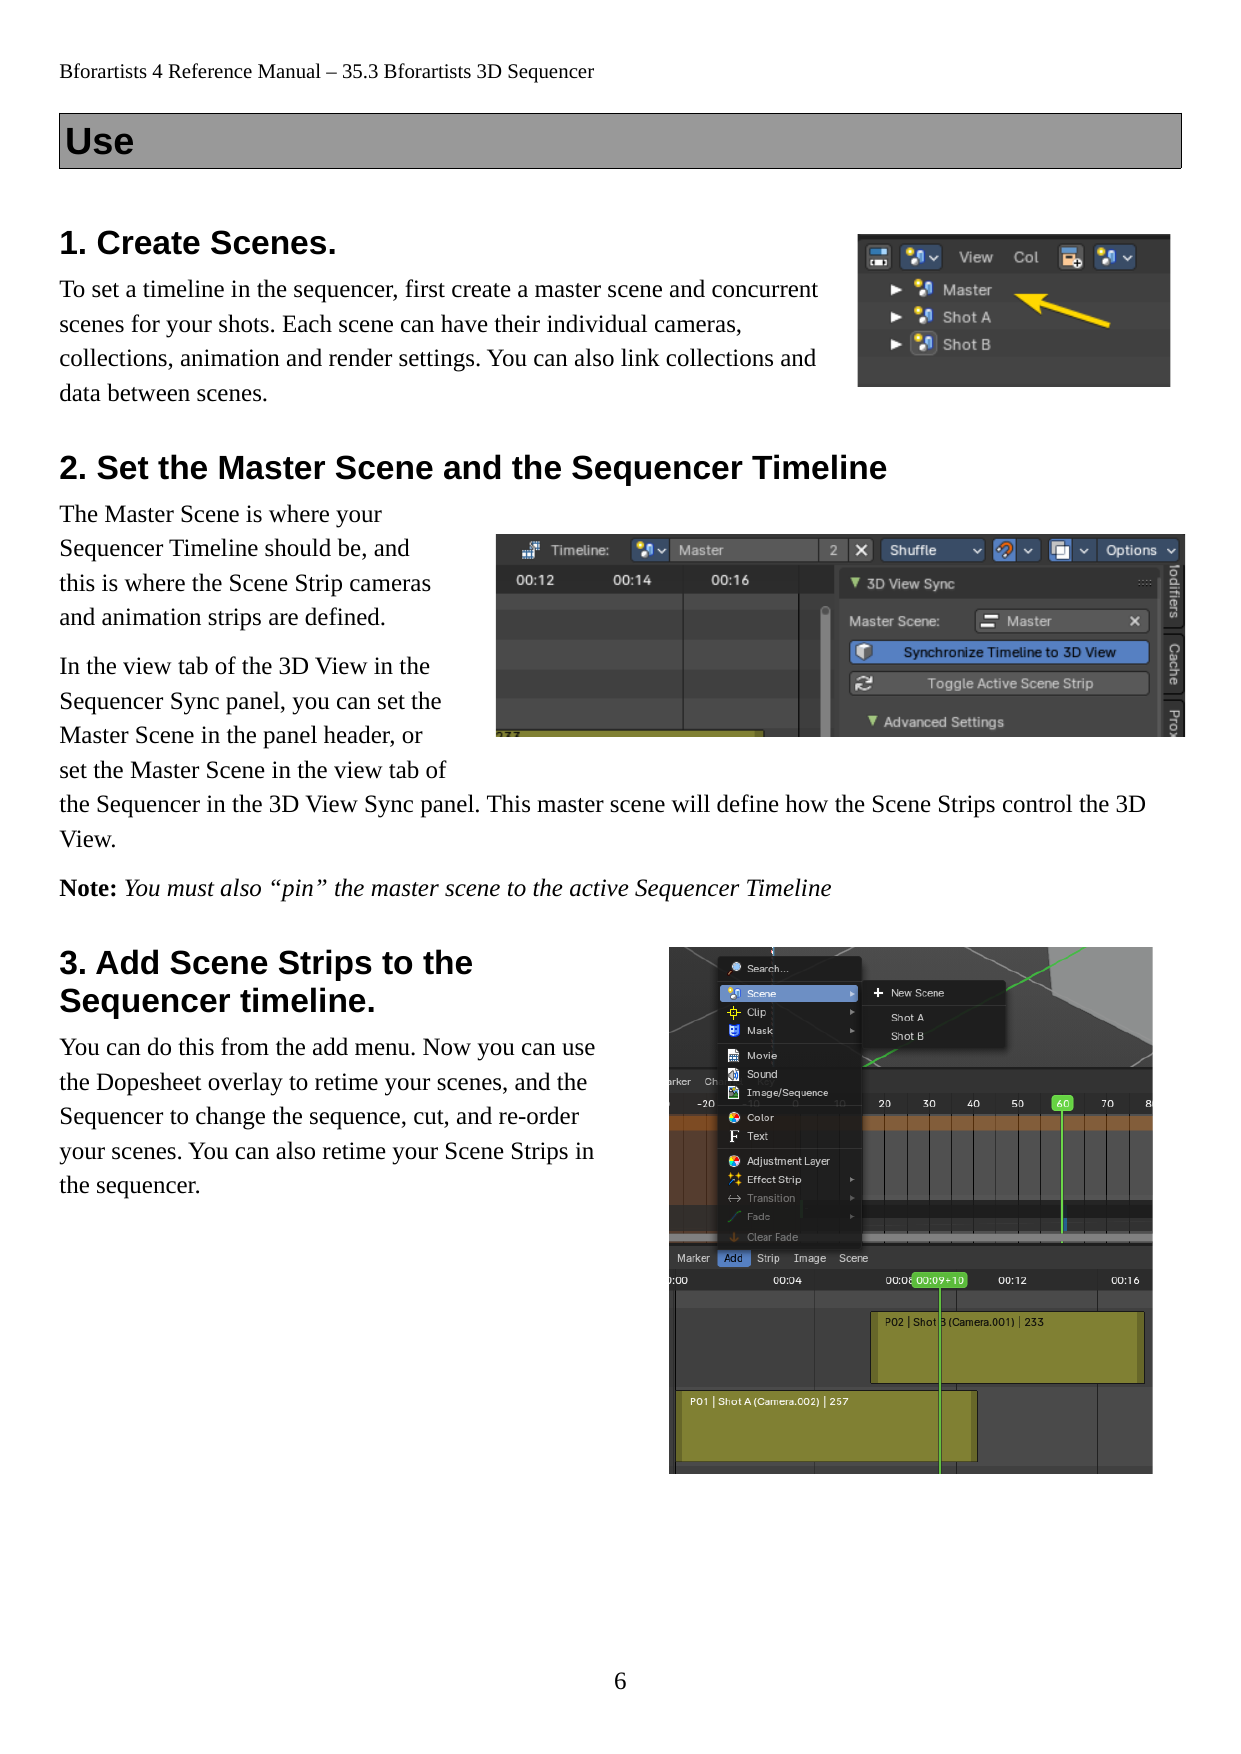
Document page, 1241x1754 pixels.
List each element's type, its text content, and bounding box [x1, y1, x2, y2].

subtitle 2. Set the Master Scene and the Sequencer Timeline [59, 448, 1181, 486]
subtitle 3. Add Scene Strips to the Sequencer timeline. [59, 943, 1181, 1020]
text To set a timeline in the sequencer, first create a master scene and concurrent scenes for your shots. Each scene can have their individual cameras, collections, animation and render settings. You can also link collections and data between scenes. [59, 274, 1181, 407]
picture [669, 947, 1153, 1474]
text The Master Scene is where your Sequencer Timeline should be, and this is where the Scene Strip cameras and animation strips are defined. [59, 499, 1181, 631]
subtitle 1. Create Scenes. [59, 223, 1181, 262]
picture [495, 534, 1186, 737]
text [1153, 1032, 1181, 1199]
text In the view tab of the 3D View in the Sequencer Sync panel, you can set the Master Scene in the panel header, or set the Master Scene in the view tab of the Sequencer in the 3D View Sync panel. This master scene will define how the Scene Strips control the 3D View. [59, 651, 1181, 852]
table_header Use [60, 114, 1181, 168]
picture [857, 234, 1171, 387]
text Note: You must also “pin” the master scene to the active Sequencer Timeline [59, 873, 1181, 902]
text You can do this from the add menu. Now you can use the Dopesheet overlay to retime your scenes, and the Sequencer to change the sequence, cut, and re-order your scenes. You can also retime your Scene Strips in the sequencer. [59, 1032, 669, 1199]
